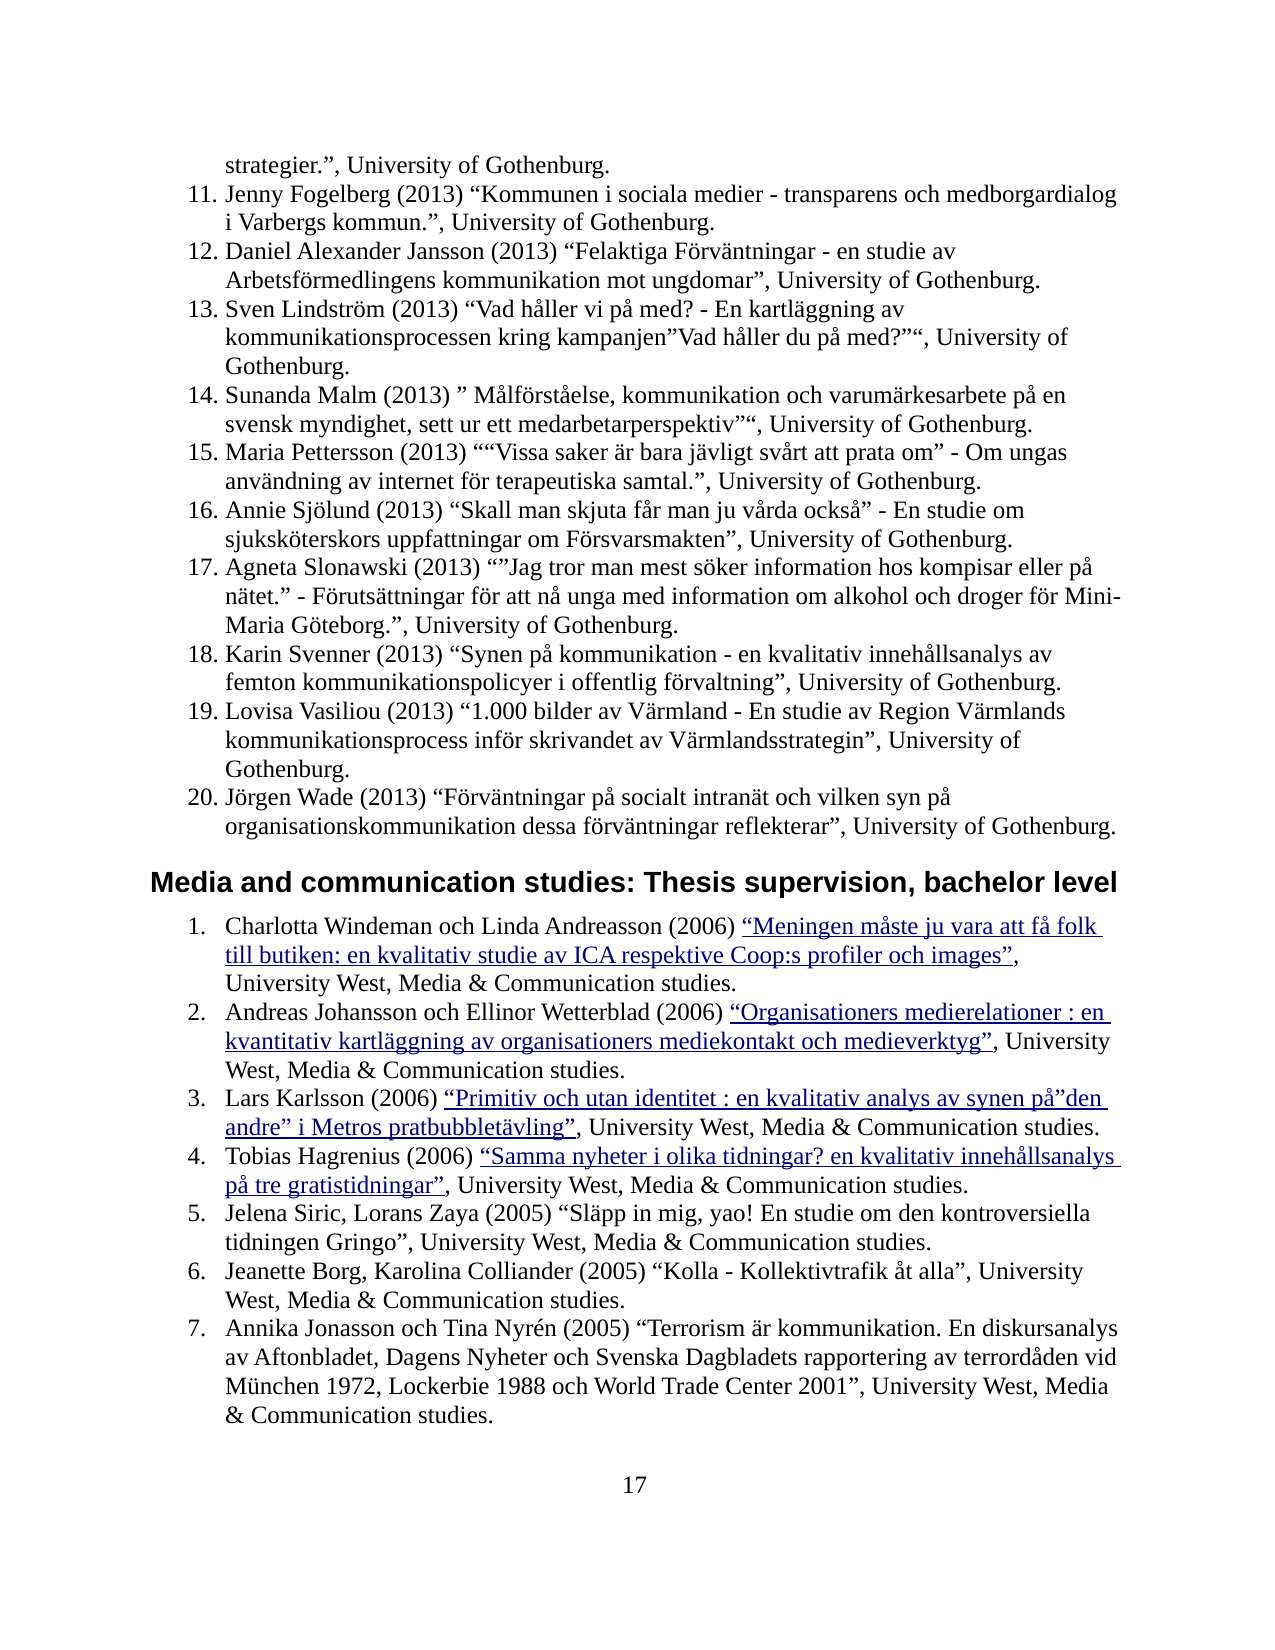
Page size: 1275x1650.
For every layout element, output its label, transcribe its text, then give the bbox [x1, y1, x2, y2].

list Agneta Slonawski (2013) “”Jag tror man mest söker information hos kompisar eller på nätet.” - Förutsättningar för att nå unga med information om alkohol och droger för Mini-Maria Göteborg.”, University of Gothenburg. [187, 552, 1125, 639]
list Sunanda Malm (2013) ” Målförståelse, kommunikation och varumärkesarbete på en svensk myndighet, sett ur ett medarbetarperspektiv”“, University of Gothenburg. [187, 380, 1125, 437]
list Charlotta Windeman och Linda Andreasson (2006) “Meningen måste ju vara att få folk till butiken: en kvalitativ studie av ICA respektive Coop:s profiler och images”, University West, Media & Communication studies. [187, 911, 1125, 997]
list Maria Pettersson (2013) ““Vissa saker är bara jävligt svårt att prata om” - Om ungas användning av internet för terapeutiska samtal.”, University of Gothenburg. [187, 437, 1125, 495]
list Sven Lindström (2013) “Vad håller vi på med? - En kartläggning av kommunikationsprocessen kring kampanjen”Vad håller du på med?”“, University of Gothenburg. [187, 294, 1125, 380]
list Jeanette Borg, Karolina Colliander (2005) “Kolla - Kollektivtrafik åt alla”, University West, Media & Communication studies. [187, 1256, 1125, 1313]
list Lars Karlsson (2006) “Primitiv och utan identitet : en kvalitativ analys av synen på”den andre” i Metros pratbubbletävling”, University West, Media & Communication studies. [187, 1083, 1125, 1141]
list Daniel Alexander Jansson (2013) “Felaktiga Förväntningar - en studie av Arbetsförmedlingens kommunikation mot ungdomar”, University of Gothenburg. [187, 236, 1125, 294]
list Lovisa Vasiliou (2013) “1.000 bilder av Värmland - En studie av Region Värmlands kommunikationsprocess inför skrivandet av Värmlandsstrategin”, University of Gothenburg. [187, 696, 1125, 782]
list Jenny Fogelberg (2013) “Kommunen i sociala medier - transparens och medborgardialog i Varbergs kommun.”, University of Gothenburg. [187, 179, 1125, 236]
list strategier.”, University of Gothenburg. [187, 150, 1125, 179]
list Jelena Siric, Lorans Zaya (2005) “Släpp in mig, yao! En studie om den kontroversiella tidningen Gringo”, University West, Media & Communication studies. [187, 1198, 1125, 1256]
list Annie Sjölund (2013) “Skall man skjuta får man ju vårda också” - En studie om sjuksköterskors uppfattningar om Försvarsmakten”, University of Gothenburg. [187, 495, 1125, 552]
list Annika Jonasson och Tina Nyrén (2005) “Terrorism är kommunikation. En diskursanalys av Aftonbladet, Dagens Nyheter och Svenska Dagbladets rapportering av terrordåden vid München 1972, Lockerbie 1988 och World Trade Center 2001”, University West, Media & Communication studies. [187, 1313, 1125, 1428]
list Andreas Johansson och Ellinor Wetterblad (2006) “Organisationers medierelationer : en kvantitativ kartläggning av organisationers mediekontakt och medieverktyg”, University West, Media & Communication studies. [187, 997, 1125, 1083]
list Karin Svenner (2013) “Synen på kommunikation - en kvalitativ innehållsanalys av femton kommunikationspolicyer i offentlig förvaltning”, University of Gothenburg. [187, 639, 1125, 696]
list Tobias Hagrenius (2006) “Samma nyheter i olika tidningar? en kvalitativ innehållsanalys på tre gratistidningar”, University West, Media & Communication studies. [187, 1141, 1125, 1198]
subtitle Media and communication studies: Thesis supervision, bachelor level [150, 865, 1125, 898]
list Jörgen Wade (2013) “Förväntningar på socialt intranät och vilken syn på organisationskommunikation dessa förväntningar reflekterar”, University of Gothenburg. [187, 782, 1125, 840]
